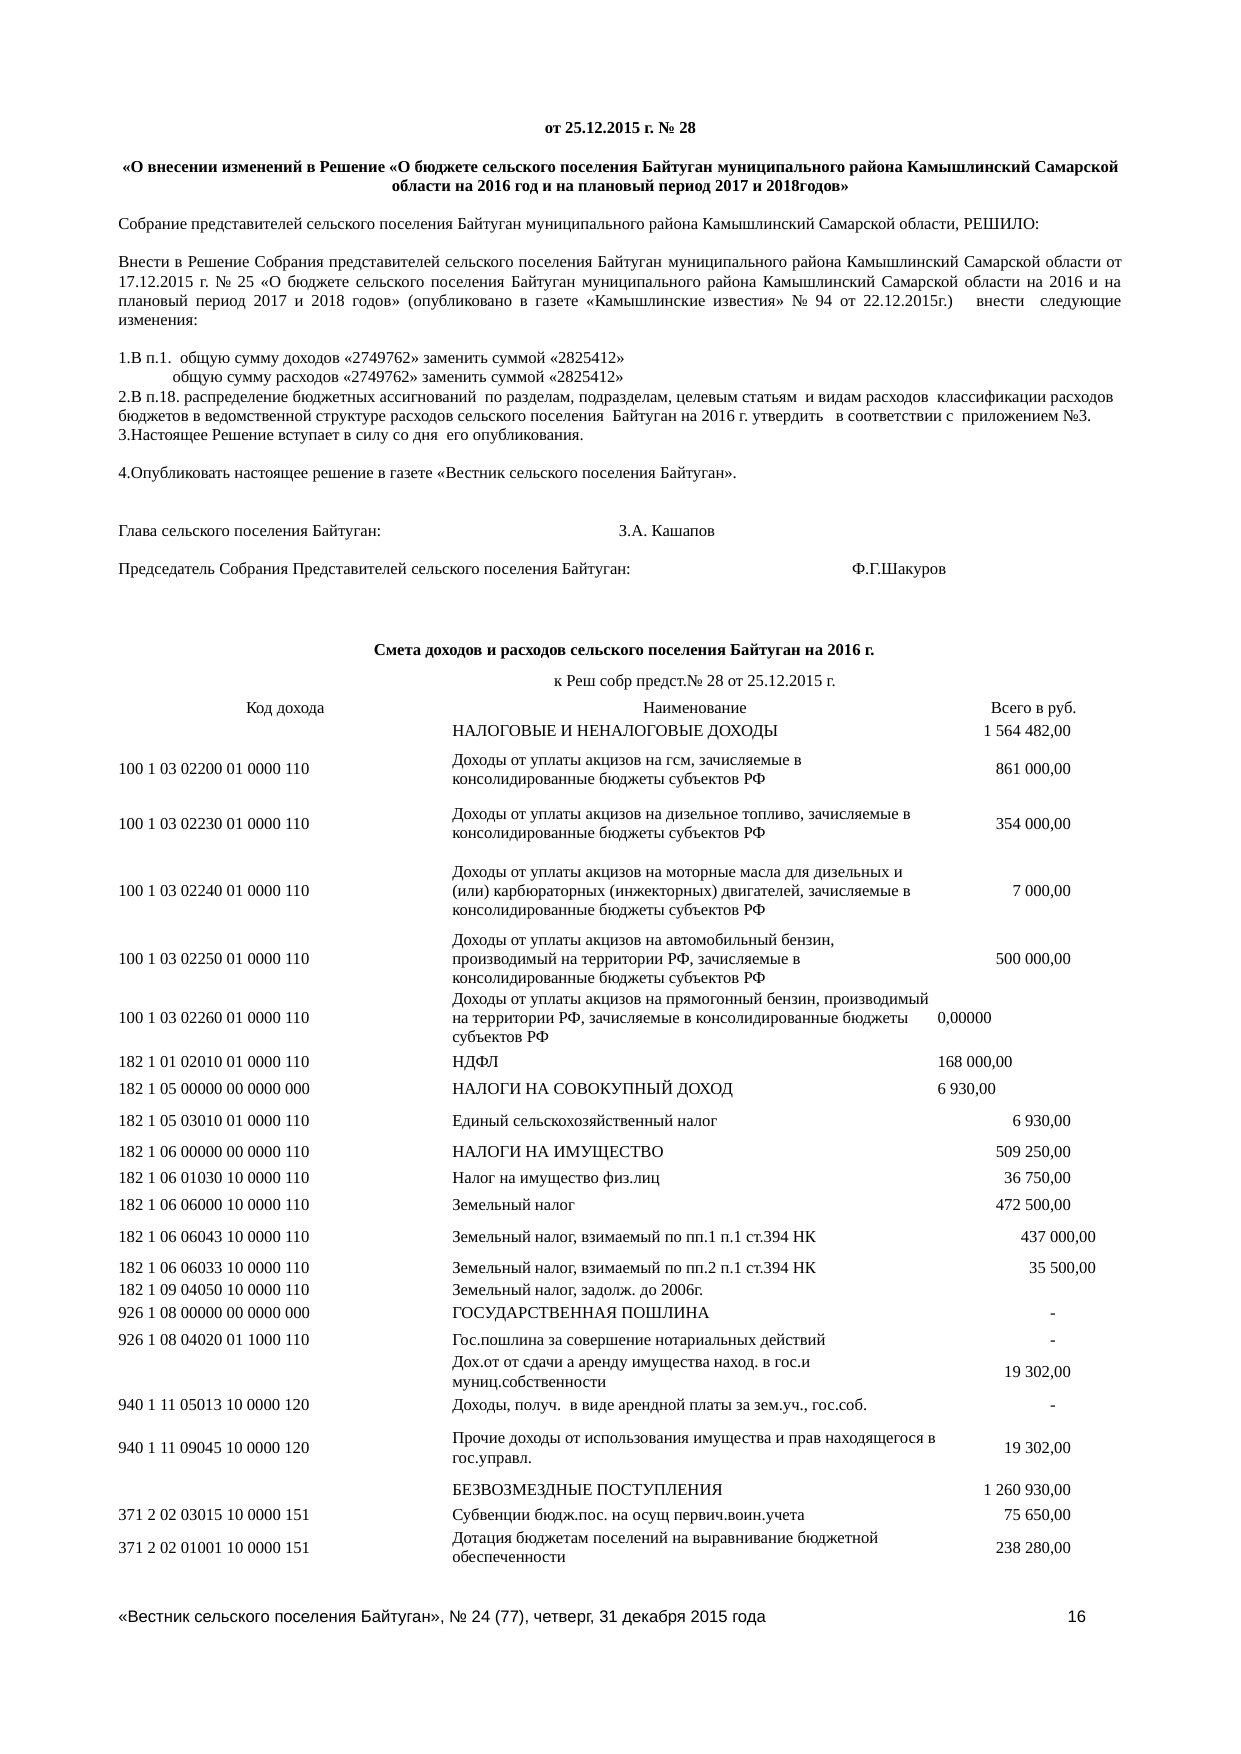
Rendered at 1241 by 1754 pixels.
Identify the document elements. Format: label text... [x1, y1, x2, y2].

table_cell 36 750,00 [937, 1164, 1130, 1191]
table_cell 238 280,00 [937, 1528, 1130, 1566]
table_cell ГОСУДАРСТВЕННАЯ ПОШЛИНА [452, 1299, 937, 1326]
table_cell 472 500,00 [937, 1191, 1130, 1217]
table_cell 7 000,00 [937, 851, 1130, 929]
table_cell 100 1 03 02230 01 0000 110 [118, 795, 452, 851]
table_cell 6 930,00 [937, 1103, 1130, 1138]
text 2.В п.18. распределение бюджетных ассигнований по разделам, подразделам, целевым статьям и видам расходов классификации расходов бюджетов в ведомственной структуре расходов сельского поселения Байтуган на 2016 г. утвердить в соответствии с приложением №3. [118, 386, 1122, 425]
table_cell к Реш собр предст.№ 28 от 25.12.2015 г. [452, 664, 937, 697]
table_cell 182 1 06 06000 10 0000 110 [118, 1191, 452, 1217]
table_cell 75 650,00 [937, 1501, 1130, 1528]
table_cell [118, 719, 452, 742]
table_cell 371 2 02 01001 10 0000 151 [118, 1528, 452, 1566]
table_cell БЕЗВОЗМЕЗДНЫЕ ПОСТУПЛЕНИЯ [452, 1476, 937, 1501]
text 4.Опубликовать настоящее решение в газете «Вестник сельского поселения Байтуган». [118, 463, 1122, 482]
table_cell Доходы от уплаты акцизов на дизельное топливо, зачисляемые в консолидированные бюджеты субъектов РФ [452, 795, 937, 851]
table_header Смета доходов и расходов сельского поселения Байтуган на 2016 г. [118, 636, 1130, 664]
table_cell [937, 664, 1130, 697]
table_cell 926 1 08 04020 01 1000 110 [118, 1326, 452, 1352]
table_cell [118, 1476, 452, 1501]
text Председатель Собрания Представителей сельского поселения Байтуган: Ф.Г.Шакуров [118, 559, 1122, 578]
table_cell НДФЛ [452, 1049, 937, 1074]
text Глава сельского поселения Байтуган: З.А. Кашапов [118, 521, 1122, 540]
table_cell Земельный налог [452, 1191, 937, 1217]
table_cell 182 1 09 04050 10 0000 110 [118, 1280, 452, 1299]
table_cell - [937, 1391, 1130, 1419]
table_cell - [937, 1326, 1130, 1352]
table_cell 100 1 03 02200 01 0000 110 [118, 742, 452, 795]
table_cell Прочие доходы от использования имущества и прав находящегося в гос.управл. [452, 1419, 937, 1476]
table_cell Код дохода [118, 697, 452, 718]
table_cell НАЛОГОВЫЕ И НЕНАЛОГОВЫЕ ДОХОДЫ [452, 719, 937, 742]
table_cell Земельный налог, взимаемый по пп.2 п.1 ст.394 НК [452, 1255, 937, 1280]
table_cell 182 1 05 03010 01 0000 110 [118, 1103, 452, 1138]
table_cell 168 000,00 [937, 1049, 1130, 1074]
table_cell 182 1 06 00000 00 0000 110 [118, 1138, 452, 1164]
table_cell Субвенции бюдж.пос. на осущ первич.воин.учета [452, 1501, 937, 1528]
table_cell [368, 664, 452, 697]
table_cell 100 1 03 02240 01 0000 110 [118, 851, 452, 929]
table_cell Доходы, получ. в виде арендной платы за зем.уч., гос.соб. [452, 1391, 937, 1419]
table_cell 182 1 05 00000 00 0000 000 [118, 1074, 452, 1103]
table_cell [190, 664, 310, 697]
table_cell 182 1 06 06033 10 0000 110 [118, 1255, 452, 1280]
table_cell 437 000,00 [937, 1218, 1130, 1255]
table_cell 19 302,00 [937, 1419, 1130, 1476]
table_cell Налог на имущество физ.лиц [452, 1164, 937, 1191]
table_cell Наименование [452, 697, 937, 718]
table_cell 940 1 11 09045 10 0000 120 [118, 1419, 452, 1476]
table_cell 182 1 06 01030 10 0000 110 [118, 1164, 452, 1191]
table_cell НАЛОГИ НА ИМУЩЕСТВО [452, 1138, 937, 1164]
table_cell [937, 1280, 1130, 1299]
table_cell 182 1 01 02010 01 0000 110 [118, 1049, 452, 1074]
table_cell Дох.от от сдачи а аренду имущества наход. в гос.и муниц.собственности [452, 1352, 937, 1391]
text от 25.12.2015 г. № 28 [118, 118, 1122, 137]
table_cell [118, 664, 190, 697]
table_cell 182 1 06 06043 10 0000 110 [118, 1218, 452, 1255]
table_cell Доходы от уплаты акцизов на автомобильный бензин, производимый на территории РФ, зачисляемые в консолидированные бюджеты субъектов РФ [452, 929, 937, 987]
table_cell Дотация бюджетам поселений на выравнивание бюджетной обеспеченности [452, 1528, 937, 1566]
table_cell Земельный налог, взимаемый по пп.1 п.1 ст.394 НК [452, 1218, 937, 1255]
table_cell 500 000,00 [937, 929, 1130, 987]
table_cell Земельный налог, задолж. до 2006г. [452, 1280, 937, 1299]
table_cell Гос.пошлина за совершение нотариальных действий [452, 1326, 937, 1352]
table_cell 940 1 11 05013 10 0000 120 [118, 1391, 452, 1419]
text общую сумму расходов «2749762» заменить суммой «2825412» [118, 367, 1122, 386]
table_cell - [937, 1299, 1130, 1326]
table_cell [310, 664, 368, 697]
text 3.Настоящее Решение вступает в силу со дня его опубликования. [118, 425, 1122, 444]
table_cell 371 2 02 03015 10 0000 151 [118, 1501, 452, 1528]
table_cell 100 1 03 02250 01 0000 110 [118, 929, 452, 987]
table_cell 1 260 930,00 [937, 1476, 1130, 1501]
table_cell НАЛОГИ НА СОВОКУПНЫЙ ДОХОД [452, 1074, 937, 1103]
table_cell 1 564 482,00 [937, 719, 1130, 742]
table_cell 19 302,00 [937, 1352, 1130, 1391]
table_cell Доходы от уплаты акцизов на прямогонный бензин, производимый на территории РФ, зачисляемые в консолидированные бюджеты субъектов РФ [452, 987, 937, 1049]
table_cell 35 500,00 [937, 1255, 1130, 1280]
text Внести в Решение Собрания представителей сельского поселения Байтуган муниципального района Камышлинский Самарской области от 17.12.2015 г. № 25 «О бюджете сельского поселения Байтуган муниципального района Камышлинский Самарской области на 2016 и на плановый период 2017 и 2018 годов» (опубликовано в газете «Камышлинские известия» № 94 от 22.12.2015г.) внести следующие изменения: [118, 252, 1122, 329]
table_cell 509 250,00 [937, 1138, 1130, 1164]
table_cell 926 1 08 00000 00 0000 000 [118, 1299, 452, 1326]
table_cell 861 000,00 [937, 742, 1130, 795]
text «О внесении изменений в Решение «О бюджете сельского поселения Байтуган муниципального района Камышлинский Самарской области на 2016 год и на плановый период 2017 и 2018годов» [118, 156, 1122, 195]
table_cell 0,00000 [937, 987, 1130, 1049]
table_cell Доходы от уплаты акцизов на моторные масла для дизельных и (или) карбюраторных (инжекторных) двигателей, зачисляемые в консолидированные бюджеты субъектов РФ [452, 851, 937, 929]
table_cell [118, 1352, 452, 1391]
table_cell Доходы от уплаты акцизов на гсм, зачисляемые в консолидированные бюджеты субъектов РФ [452, 742, 937, 795]
table_cell 100 1 03 02260 01 0000 110 [118, 987, 452, 1049]
text Собрание представителей сельского поселения Байтуган муниципального района Камышлинский Самарской области, РЕШИЛО: [118, 214, 1122, 233]
text 1.В п.1. общую сумму доходов «2749762» заменить суммой «2825412» [118, 348, 1122, 367]
table_cell Всего в руб. [937, 697, 1130, 718]
table_cell 354 000,00 [937, 795, 1130, 851]
table_cell 6 930,00 [937, 1074, 1130, 1103]
table_cell Единый сельскохозяйственный налог [452, 1103, 937, 1138]
